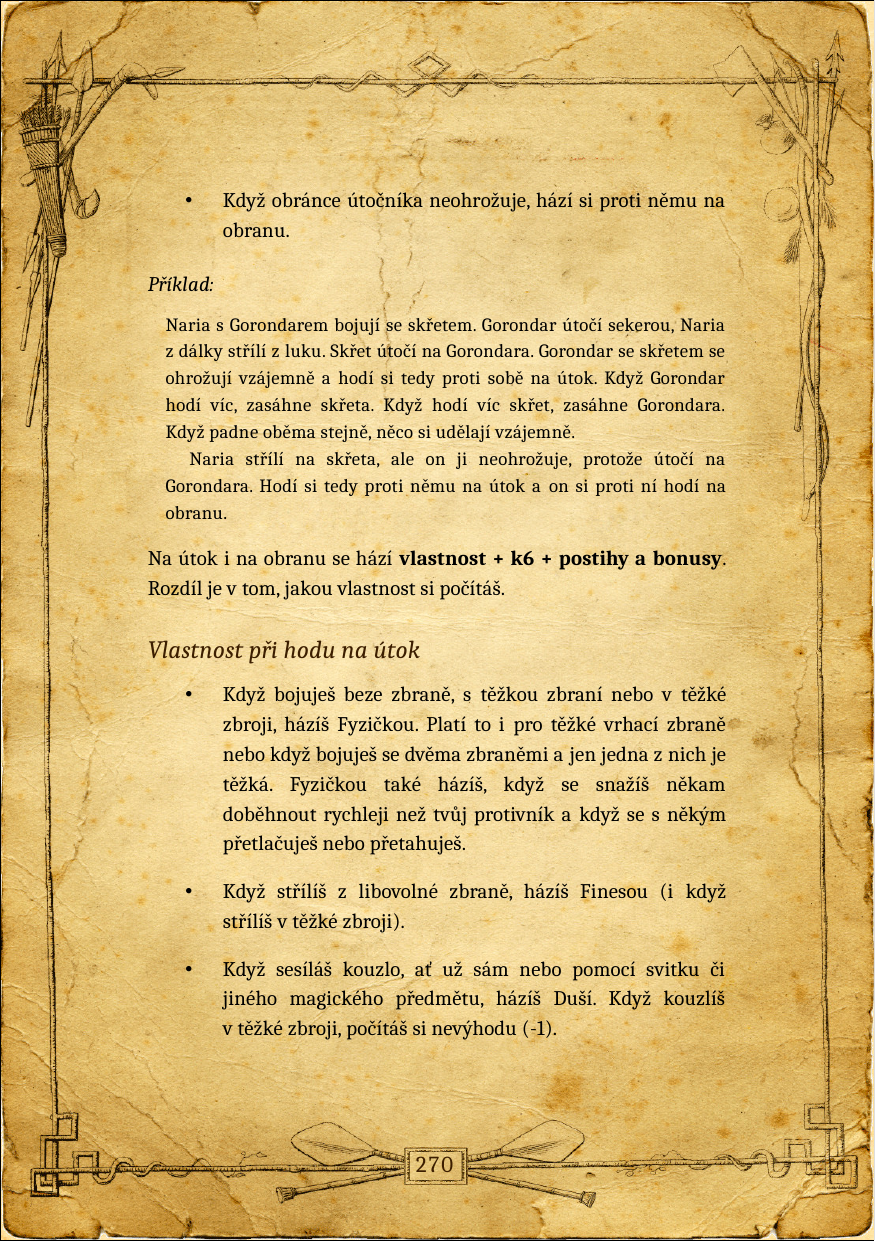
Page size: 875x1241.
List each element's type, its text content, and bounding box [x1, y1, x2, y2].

text Příklad: [148, 272, 726, 296]
text Naria s⁠ Gorondarem bojují se skřetem. Gorondar útočí sekerou, Naria z⁠ dálky střílí z⁠ luku. Skřet útočí na Gorondara. Gorondar se skřetem se ohrožují vzájemně a⁠ hodí si tedy proti sobě na útok. Když Gorondar hodí víc, zasáhne skřeta. Když hodí víc skřet, zasáhne Gorondara. Když padne oběma stejně, něco si udělají vzájemně. Naria střílí na skřeta, ale on ji neohrožuje, protože útočí na Gorondara. Hodí si tedy proti němu na útok a⁠ on si proti ní hodí na obranu. [165, 314, 726, 524]
list Když sesíláš kouzlo, ať už sám nebo pomocí svitku či jiného magického předmětu, házíš Duší. Když kouzlíš v⁠ těžké zbroji, počítáš si nevýhodu (-1). [185, 957, 726, 1041]
subtitle Vlastnost při hodu na útok [148, 636, 726, 665]
list Když střílíš z⁠ libovolné zbraně, házíš Finesou (i⁠ když střílíš v⁠ těžké zbroji). [185, 880, 726, 933]
text Na útok i⁠ na obranu se hází vlastnost + k6 + postihy a⁠ bonusy. Rozdíl je v⁠ tom, jakou vlastnost si počítáš. [148, 547, 726, 601]
list Když bojuješ beze zbraně, s⁠ těžkou zbraní nebo v⁠ těžké zbroji, házíš Fyzičkou. Platí to i⁠ pro těžké vrhací zbraně nebo když bojuješ se dvěma zbraněmi a⁠ jen jedna z⁠ nich je těžká. Fyzičkou také házíš, když se snažíš někam doběhnout rychleji než tvůj protivník a⁠ když se s⁠ někým přetlačuješ nebo přetahuješ. [185, 683, 726, 856]
picture [1, 1, 874, 1240]
list Když obránce útočníka neohrožuje, hází si proti němu na obranu. [185, 189, 726, 243]
